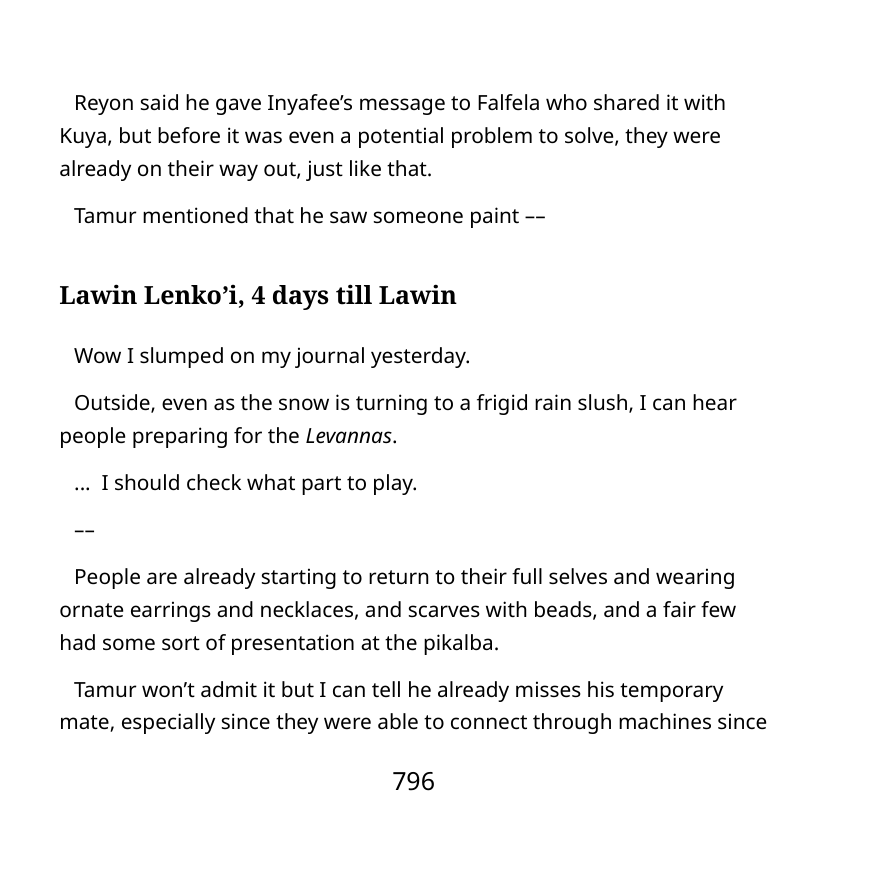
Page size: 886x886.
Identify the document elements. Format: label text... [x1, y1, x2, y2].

text Wow I slumped on my journal yesterday. [59, 341, 768, 369]
text Outside, even as the snow is turning to a frigid rain slush, I can hear people preparing for the Levannas. [59, 388, 768, 449]
text Tamur mentioned that he saw someone paint –– [59, 201, 768, 229]
text Reyon said he gave Inyafee’s message to Falfela who shared it with Kuya, but before it was even a potential problem to solve, they were already on their way out, just like that. [59, 88, 768, 182]
text ... I should check what part to play. [59, 468, 768, 497]
text –– [59, 515, 768, 544]
subtitle Lawin Lenko’i, 4 days till Lawin [59, 278, 768, 312]
text Tamur won’t admit it but I can tell he already misses his temporary mate, especially since they were able to connect through machines since [59, 675, 768, 736]
text People are already starting to return to their full selves and wearing ornate earrings and necklaces, and scarves with beads, and a fair few had some sort of presentation at the pikalba. [59, 562, 768, 656]
